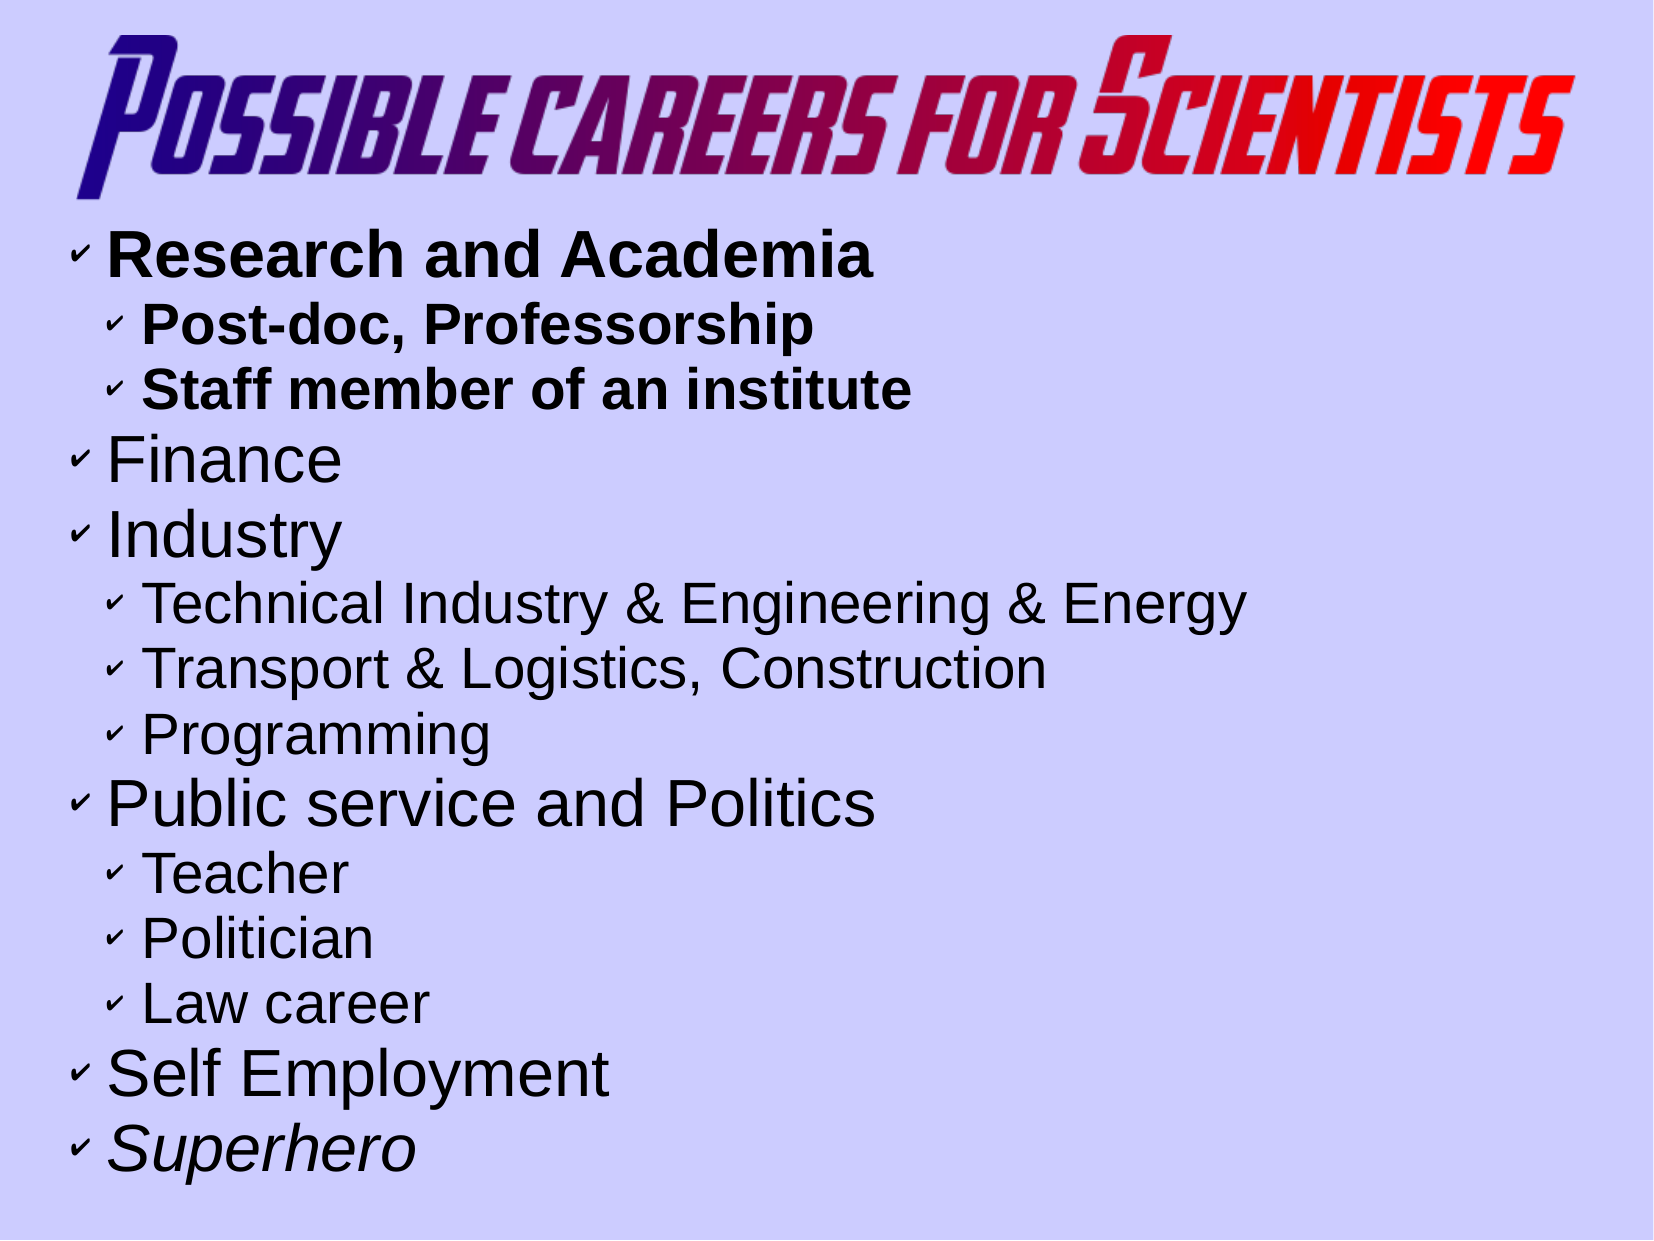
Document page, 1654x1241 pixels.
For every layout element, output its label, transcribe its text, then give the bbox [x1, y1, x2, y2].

picture [76, 35, 1577, 201]
subtitle Research and Academia Post-doc, Professorship Staff member of an institute Finance Industry Technical Industry & Engineering & Energy Transport & Logistics, Construction Programming Public service and Politics Teacher Politician Law career Self Employment Superhero [70, 215, 1300, 1187]
